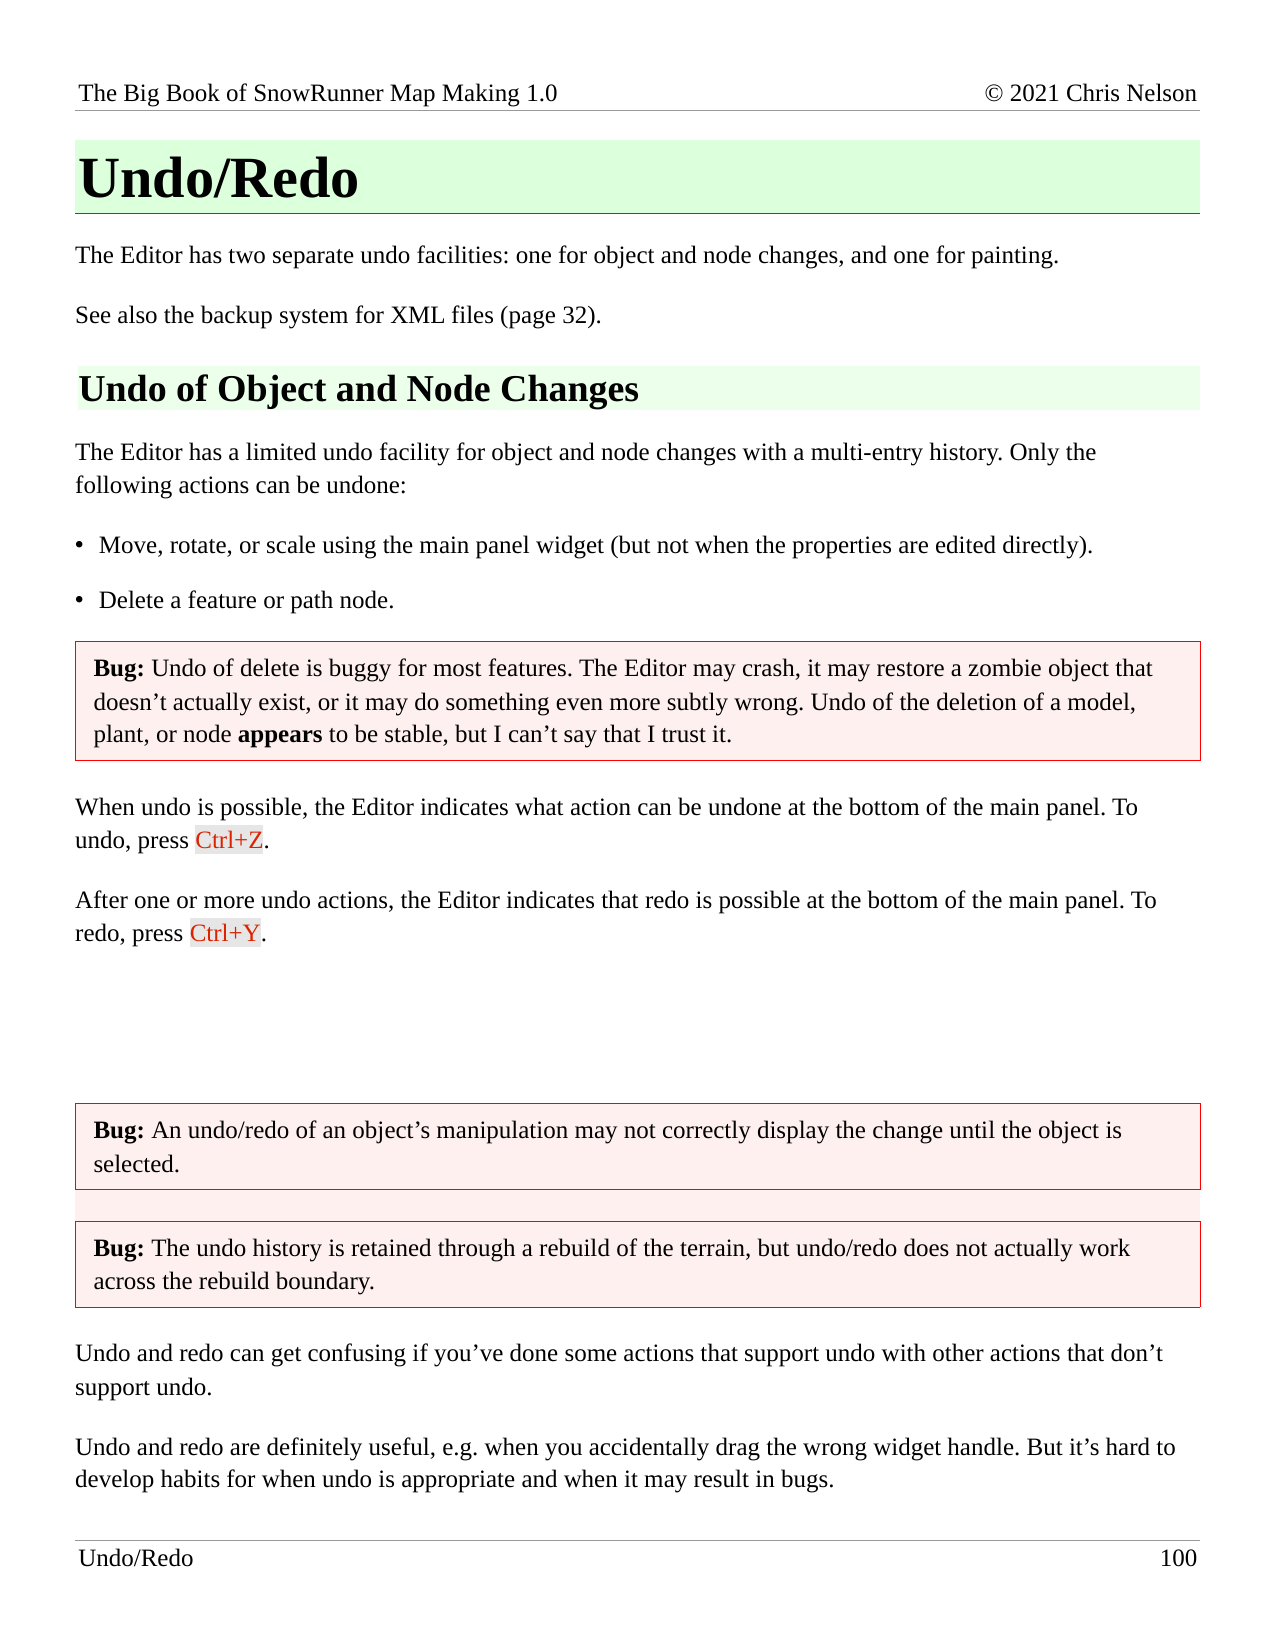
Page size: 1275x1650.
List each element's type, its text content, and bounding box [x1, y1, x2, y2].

text Undo and redo are definitely useful, e.g. when you accidentally drag the wrong widget handle. But it’s hard to develop habits for when undo is appropriate and when it may result in bugs. [75, 1432, 1200, 1493]
subtitle Undo of Object and Node Changes [78, 366, 1200, 410]
text The Editor has two separate undo facilities: one for object and node changes, and one for painting. [75, 240, 1200, 269]
list An undo/redo of an object’s manipulation may not correctly display the change until the object is selected. [76, 1104, 1200, 1189]
text After one or more undo actions, the Editor indicates that redo is possible at the bottom of the main panel. To redo, press Ctrl+Y. [75, 885, 1200, 947]
text The Editor has a limited undo facility for object and node changes with a multi-entry history. Only the following actions can be undone: [75, 437, 1200, 498]
text Undo and redo can get confusing if you’ve done some actions that support undo with other actions that don’t support undo. [75, 1338, 1200, 1400]
list Move, rotate, or scale using the main panel widget (but not when the properties are edited directly). [75, 530, 1200, 558]
text When undo is possible, the Editor indicates what action can be undone at the bottom of the main panel. To undo, press Ctrl+Z. [75, 792, 1200, 854]
text See also the backup system for XML files (page 32). [75, 300, 1200, 329]
subtitle Undo/Redo [75, 140, 1200, 213]
list Undo of delete is buggy for most features. The Editor may crash, it may restore a zombie object that doesn’t actually exist, or it may do something even more subtly wrong. Undo of the deletion of a model, plant, or node appears to be stable, but I can’t say that I trust it. [76, 642, 1200, 760]
list The undo history is retained through a rebuild of the terrain, but undo/redo does not actually work across the rebuild boundary. [76, 1222, 1200, 1307]
list Delete a feature or path node. [75, 586, 1200, 614]
